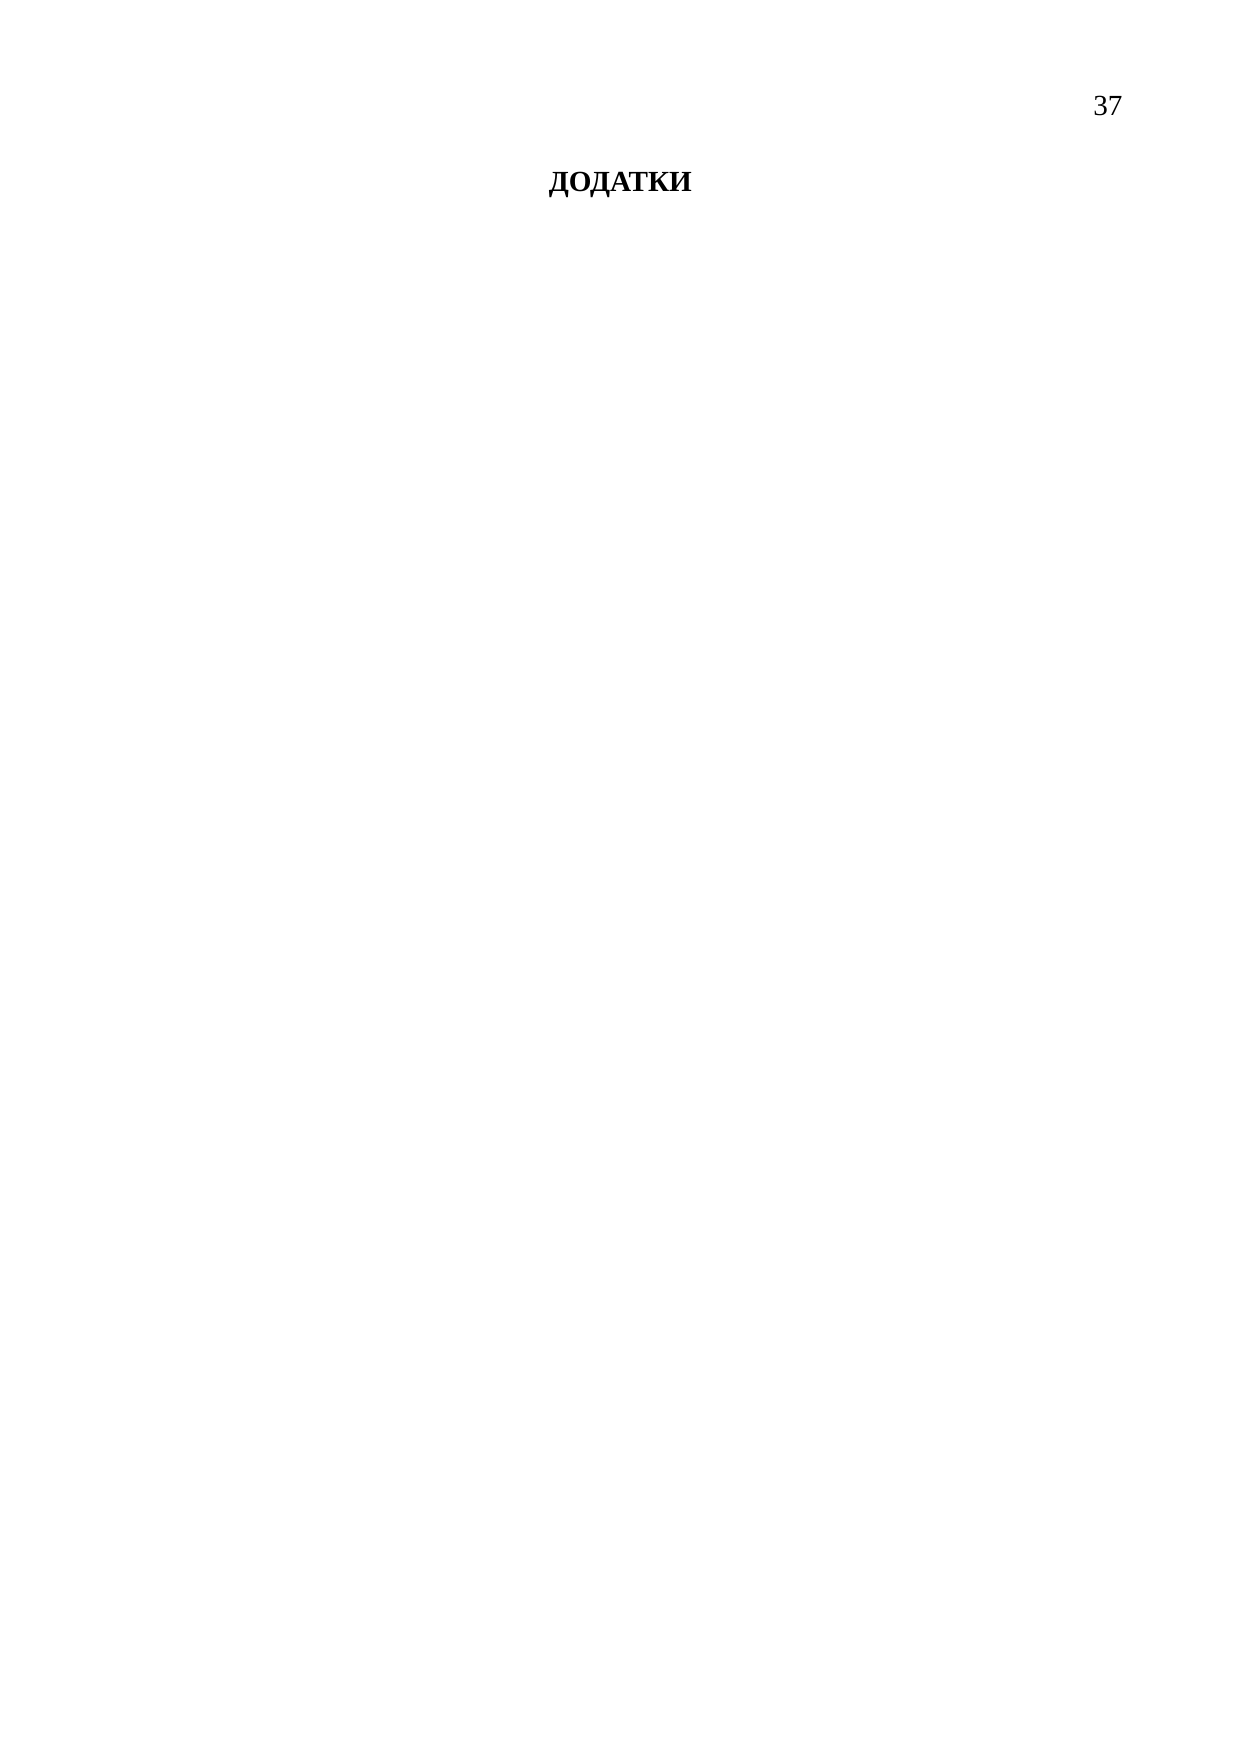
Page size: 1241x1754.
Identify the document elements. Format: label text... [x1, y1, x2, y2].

subtitle Додатки [118, 164, 1122, 197]
